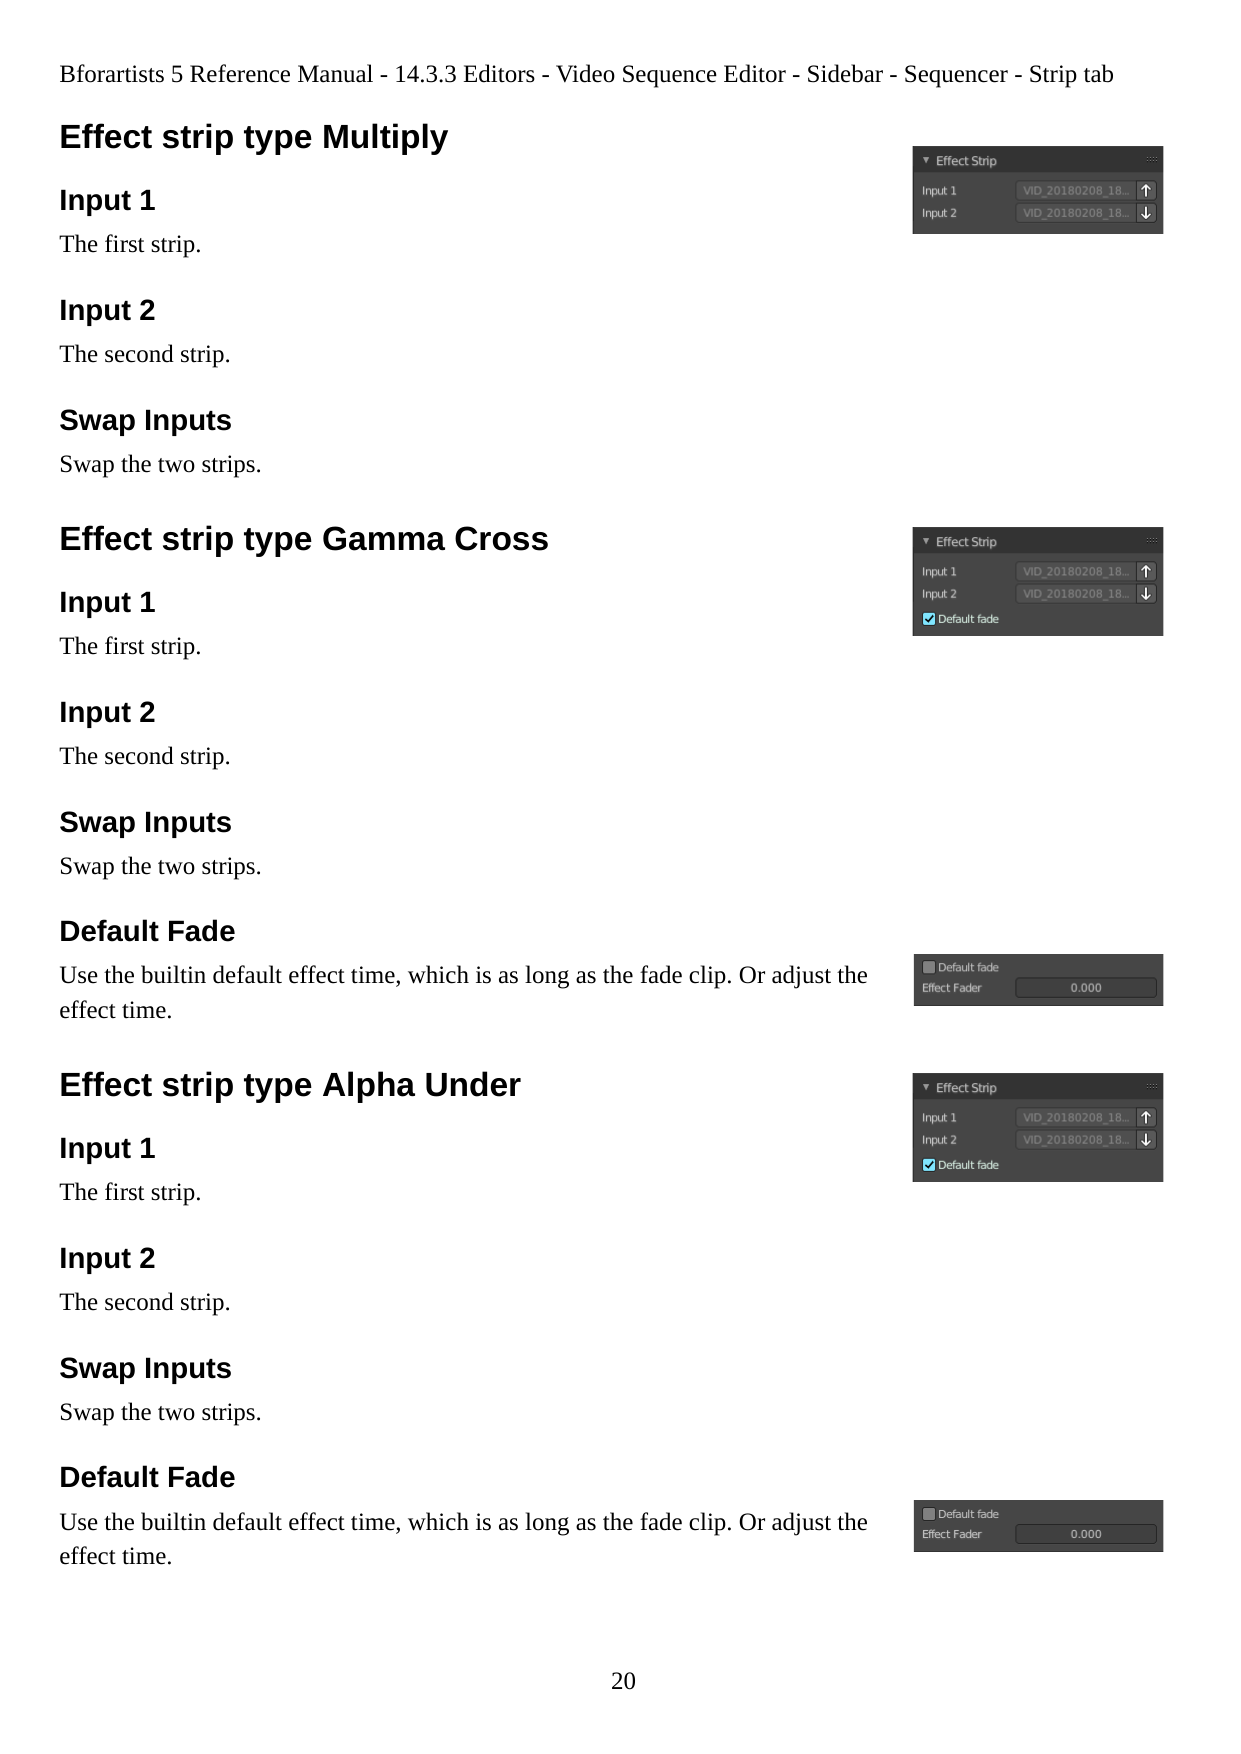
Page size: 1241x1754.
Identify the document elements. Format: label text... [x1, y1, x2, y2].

text Use the builtin default effect time, which is as long as the fade clip. Or adjust the effect time. [59, 961, 1181, 1024]
subtitle [1164, 183, 1181, 217]
subtitle [1164, 1131, 1181, 1164]
subtitle Default Fade [59, 914, 1181, 948]
picture [912, 1073, 1164, 1182]
text Swap the two strips. [59, 449, 1181, 478]
subtitle [1164, 585, 1181, 618]
subtitle Effect strip type Gamma Cross [59, 519, 1181, 558]
picture [912, 527, 1164, 636]
subtitle Swap Inputs [59, 1351, 1181, 1384]
text Use the builtin default effect time, which is as long as the fade clip. Or adjust the effect time. [59, 1507, 1181, 1570]
subtitle Input 2 [59, 694, 1181, 728]
subtitle Input 2 [59, 1241, 1181, 1274]
subtitle Default Fade [59, 1460, 1181, 1494]
text The first strip. [59, 631, 1181, 660]
text The second strip. [59, 741, 1181, 769]
text The first strip. [59, 1177, 1181, 1206]
picture [912, 146, 1164, 234]
subtitle Effect strip type Alpha Under [59, 1065, 1181, 1104]
subtitle Input 1 [59, 585, 912, 618]
text Swap the two strips. [59, 851, 1181, 879]
subtitle Input 2 [59, 293, 1181, 327]
picture [913, 954, 1164, 1006]
subtitle Effect strip type Multiply [59, 117, 1181, 156]
text The first strip. [59, 229, 1181, 258]
picture [913, 1500, 1164, 1552]
text The second strip. [59, 1287, 1181, 1316]
text Swap the two strips. [59, 1397, 1181, 1426]
text The second strip. [59, 339, 1181, 368]
subtitle Input 1 [59, 1131, 912, 1164]
subtitle Input 1 [59, 183, 912, 217]
subtitle Swap Inputs [59, 403, 1181, 437]
subtitle Swap Inputs [59, 804, 1181, 838]
